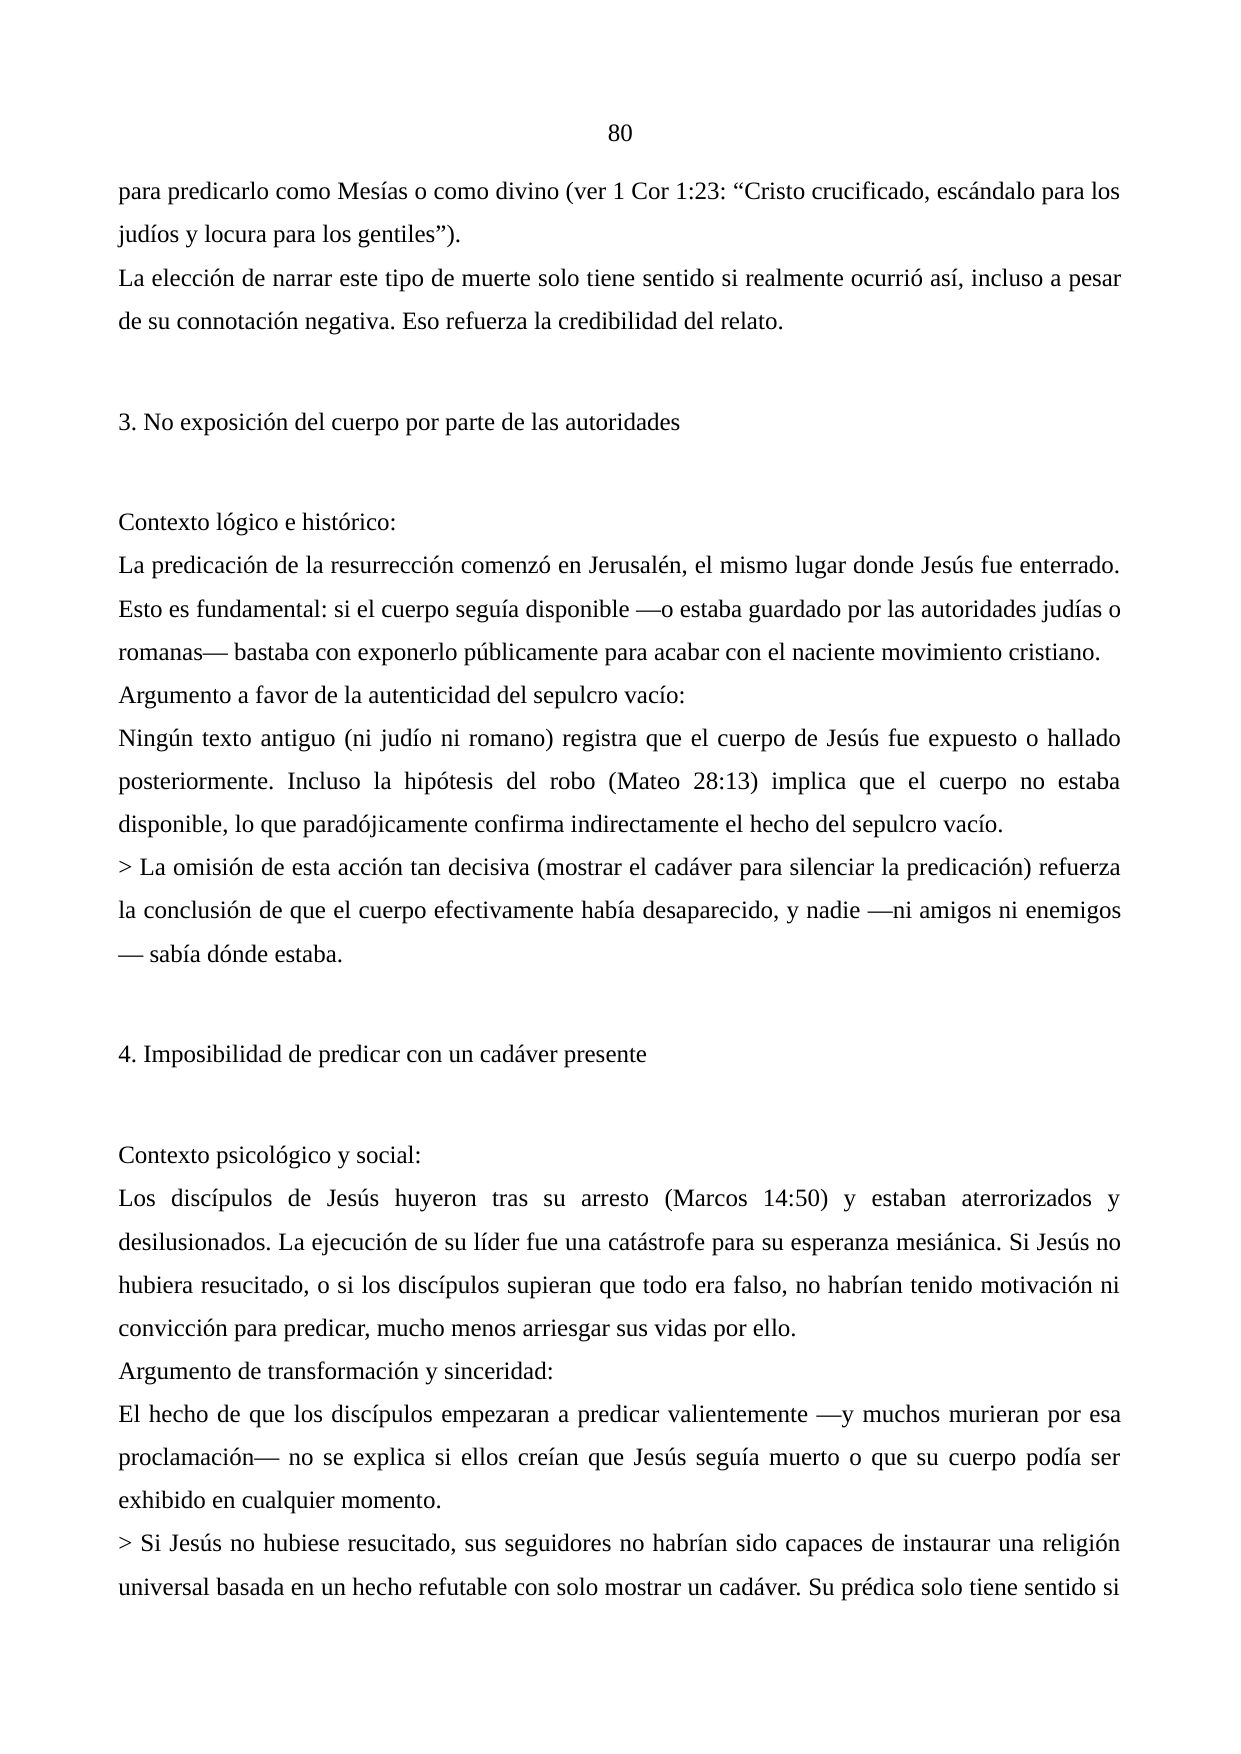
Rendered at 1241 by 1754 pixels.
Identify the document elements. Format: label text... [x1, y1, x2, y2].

text La elección de narrar este tipo de muerte solo tiene sentido si realmente ocurrió así, incluso a pesar de su connotación negativa. Eso refuerza la credibilidad del relato. [118, 263, 1122, 334]
text > Si Jesús no hubiese resucitado, sus seguidores no habrían sido capaces de instaurar una religión universal basada en un hecho refutable con solo mostrar un cadáver. Su prédica solo tiene sentido si [118, 1528, 1122, 1600]
text Los discípulos de Jesús huyeron tras su arresto (Marcos 14:50) y estaban aterrorizados y desilusionados. La ejecución de su líder fue una catástrofe para su esperanza mesiánica. Si Jesús no hubiera resucitado, o si los discípulos supieran que todo era falso, no habrían tenido motivación ni convicción para predicar, mucho menos arriesgar sus vidas por ello. [118, 1183, 1122, 1342]
text Contexto psicológico y social: [118, 1140, 1122, 1169]
text Argumento de transformación y sinceridad: [118, 1356, 1122, 1385]
text > La omisión de esta acción tan decisiva (mostrar el cadáver para silenciar la predicación) refuerza la conclusión de que el cuerpo efectivamente había desaparecido, y nadie —ni amigos ni enemigos— sabía dónde estaba. [118, 852, 1122, 967]
text 4. Imposibilidad de predicar con un cadáver presente [118, 1039, 1122, 1068]
text Ningún texto antiguo (ni judío ni romano) registra que el cuerpo de Jesús fue expuesto o hallado posteriormente. Incluso la hipótesis del robo (Mateo 28:13) implica que el cuerpo no estaba disponible, lo que paradójicamente confirma indirectamente el hecho del sepulcro vacío. [118, 723, 1122, 838]
text La predicación de la resurrección comenzó en Jerusalén, el mismo lugar donde Jesús fue enterrado. Esto es fundamental: si el cuerpo seguía disponible —o estaba guardado por las autoridades judías o romanas— bastaba con exponerlo públicamente para acabar con el naciente movimiento cristiano. [118, 551, 1122, 666]
text Argumento a favor de la autenticidad del sepulcro vacío: [118, 680, 1122, 709]
text Contexto lógico e histórico: [118, 507, 1122, 536]
text para predicarlo como Mesías o como divino (ver 1 Cor 1:23: “Cristo crucificado, escándalo para los judíos y locura para los gentiles”). [118, 176, 1122, 248]
text 3. No exposición del cuerpo por parte de las autoridades [118, 407, 1122, 435]
text El hecho de que los discípulos empezaran a predicar valientemente —y muchos murieran por esa proclamación— no se explica si ellos creían que Jesús seguía muerto o que su cuerpo podía ser exhibido en cualquier momento. [118, 1399, 1122, 1514]
